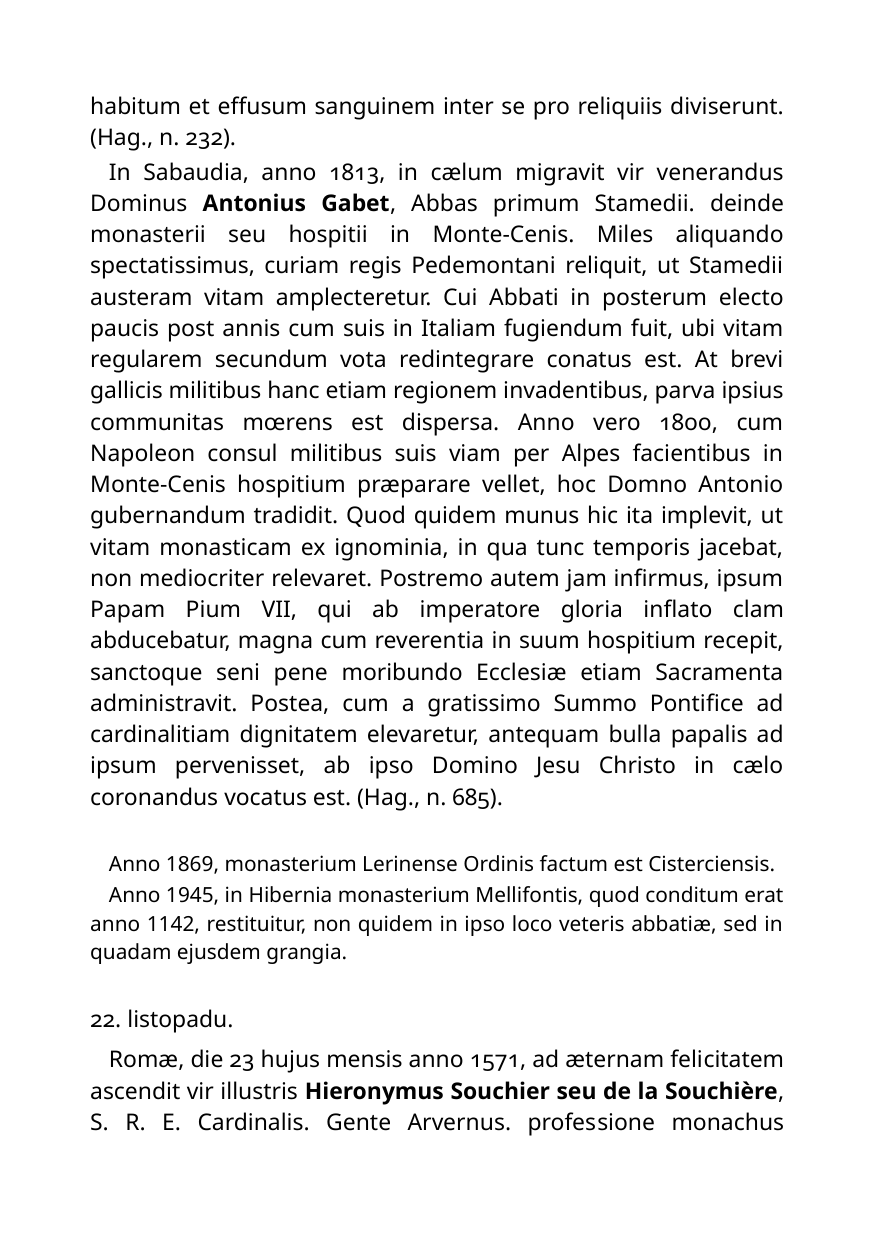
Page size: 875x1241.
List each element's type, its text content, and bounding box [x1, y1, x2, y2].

text Anno 1945, in Hibernia monasterium Mellifontis, quod conditum erat anno 1142, restituitur, non quidem in ipso loco veteris abbatiæ, sed in quadam ejusdem grangia. [90, 881, 784, 966]
text habitum et effusum sanguinem inter se pro reliquiis diviserunt. (Hag., n. 232). [90, 90, 784, 152]
text Romæ, die 23 hujus mensis anno 1571, ad æternam feli­citatem ascendit vir illustris Hieronymus Souchier seu de la Souchière, S. R. E. Cardinalis. Gente Arvernus. profes­sione monachus [90, 1043, 784, 1137]
text In Sabaudia, anno 1813, in cælum migravit vir venerandus Dominus Antonius Gabet, Abbas primum Stamedii. deinde monasterii seu hospitii in Monte-Cenis. Miles aliquando spectatissimus, curiam regis Pedemontani reliquit, ut Stamedii austeram vitam amplecteretur. Cui Abbati in posterum electo paucis post annis cum suis in Italiam fugiendum fuit, ubi vitam regularem secundum vota redintegrare conatus est. At brevi gallicis militibus hanc etiam regionem invadentibus, parva ipsius communitas mœrens est dispersa. Anno vero 18oo, cum Napoleon consul militibus suis viam per Alpes facientibus in Monte-Cenis hospitium præparare vellet, hoc Domno Antonio gubernandum tradidit. Quod quidem munus hic ita implevit, ut vitam monasticam ex ignominia, in qua tunc temporis jacebat, non mediocriter relevaret. Postremo autem jam infirmus, ipsum Papam Pium VII, qui ab im­peratore gloria inflato clam abducebatur, magna cum reveren­tia in suum hospitium recepit, sanctoque seni pene moribundo Ecclesiæ etiam Sacramenta administravit. Postea, cum a gratissimo Summo Pontifice ad cardinalitiam dignitatem elevaretur, antequam bulla papalis ad ipsum pervenisset, ab ipso Domino Jesu Christo in cælo coronandus vocatus est. (Hag., n. 685). [90, 156, 784, 812]
text 22. listopadu. [90, 1003, 784, 1034]
text Anno 1869, monasterium Lerinense Ordinis factum est Cisterciensis. [90, 849, 784, 877]
